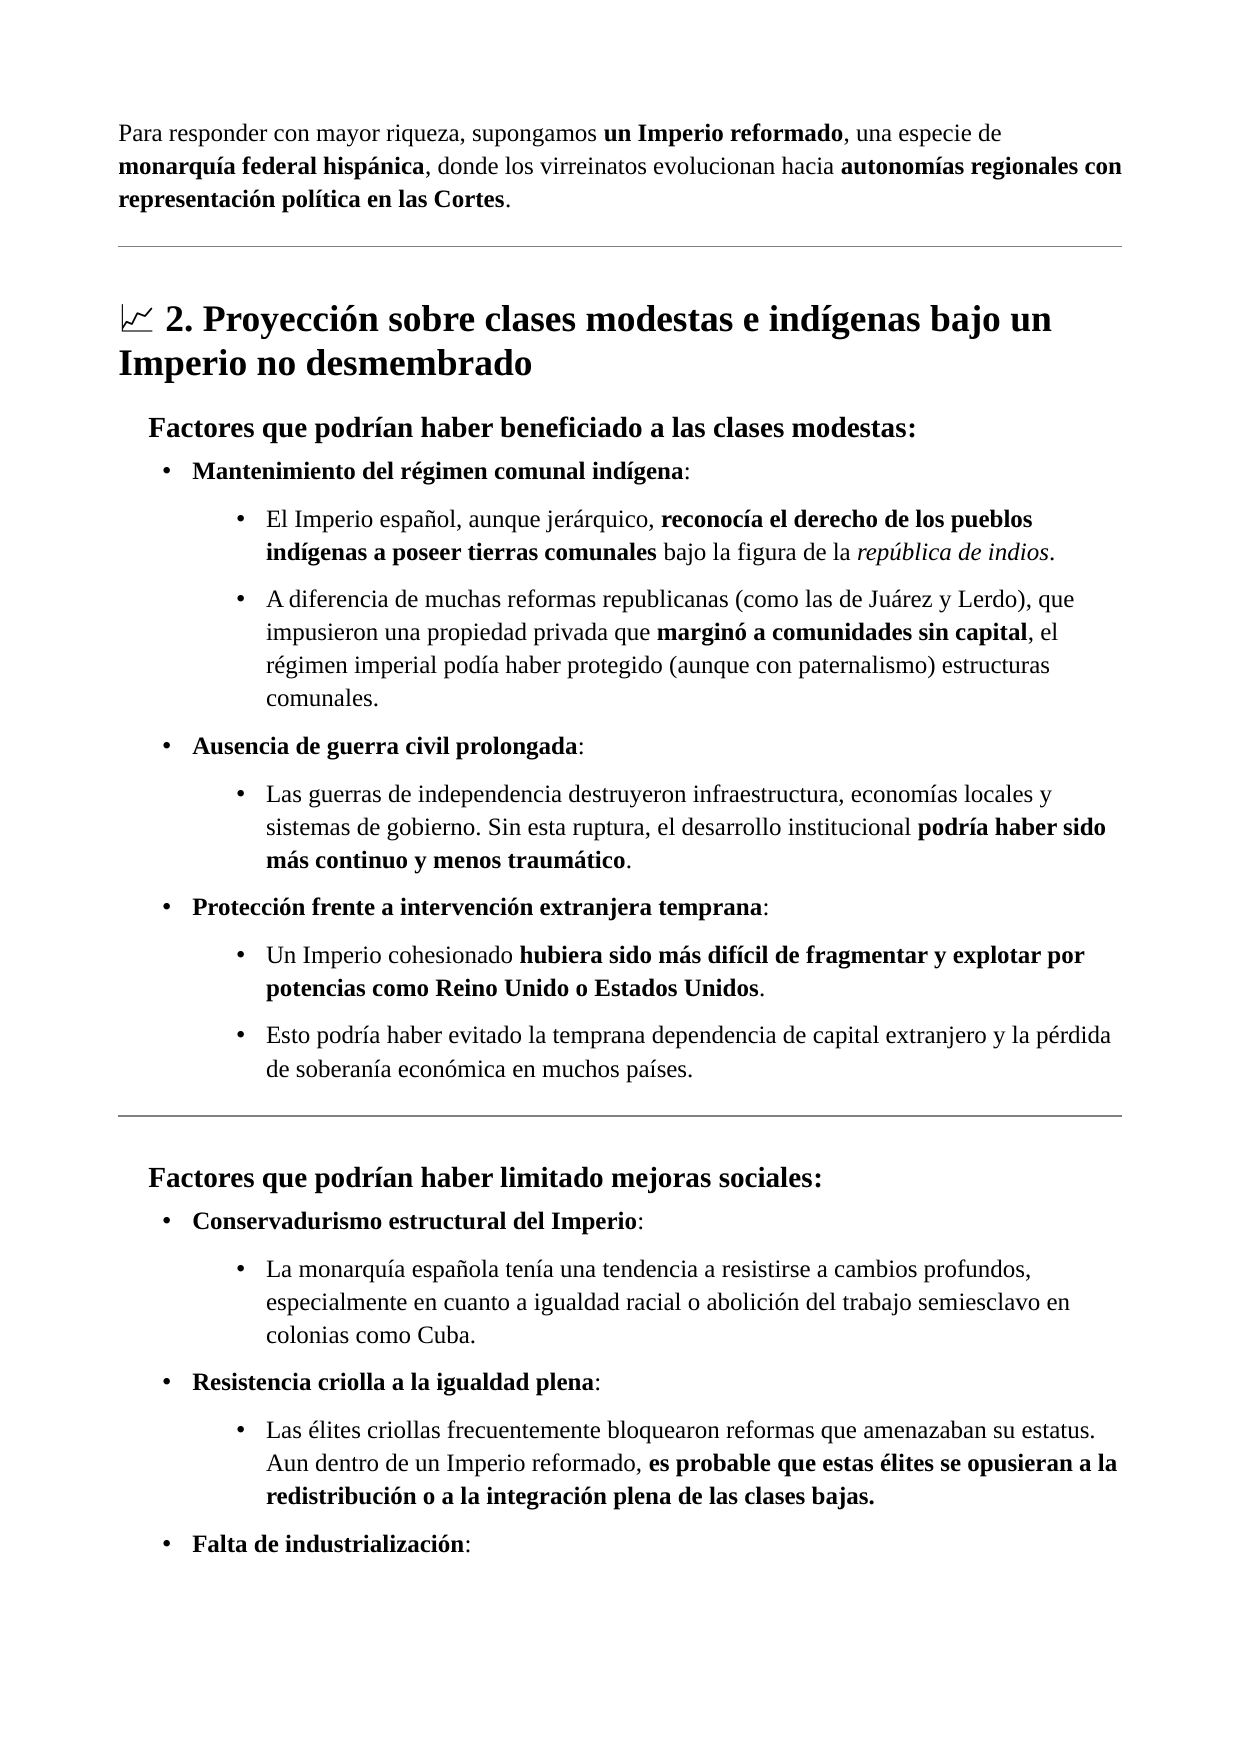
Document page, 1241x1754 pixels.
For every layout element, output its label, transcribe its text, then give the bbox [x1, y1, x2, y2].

list El Imperio español, aunque jerárquico, reconocía el derecho de los pueblos indígenas a poseer tierras comunales bajo la figura de la república de indios. [236, 504, 1122, 566]
list Resistencia criolla a la igualdad plena: [162, 1367, 1122, 1396]
list Las guerras de independencia destruyeron infraestructura, economías locales y sistemas de gobierno. Sin esta ruptura, el desarrollo institucional podría haber sido más continuo y menos traumático. [236, 779, 1122, 873]
list A diferencia de muchas reformas republicanas (como las de Juárez y Lerdo), que impusieron una propiedad privada que marginó a comunidades sin capital, el régimen imperial podía haber protegido (aunque con paternalismo) estructuras comunales. [236, 584, 1122, 712]
list Esto podría haber evitado la temprana dependencia de capital extranjero y la pérdida de soberanía económica en muchos países. [236, 1021, 1122, 1082]
list Protección frente a intervención extranjera temprana: [162, 892, 1122, 921]
text Para responder con mayor riqueza, supongamos un Imperio reformado, una especie de monarquía federal hispánica, donde los virreinatos evolucionan hacia autonomías regionales con representación política en las Cortes. [118, 118, 1122, 213]
list La monarquía española tenía una tendencia a resistirse a cambios profundos, especialmente en cuanto a igualdad racial o abolición del trabajo semiesclavo en colonias como Cuba. [236, 1254, 1122, 1348]
list Mantenimiento del régimen comunal indígena: [162, 456, 1122, 485]
list Ausencia de guerra civil prolongada: [162, 731, 1122, 760]
list Conservadurismo estructural del Imperio: [162, 1206, 1122, 1235]
list Falta de industrialización: [162, 1529, 1122, 1557]
subtitle ❌ Factores que podrían haber limitado mejoras sociales: [118, 1160, 1122, 1194]
list Un Imperio cohesionado hubiera sido más difícil de fragmentar y explotar por potencias como Reino Unido o Estados Unidos. [236, 940, 1122, 1002]
subtitle ✅ Factores que podrían haber beneficiado a las clases modestas: [118, 410, 1122, 444]
list Las élites criollas frecuentemente bloquearon reformas que amenazaban su estatus. Aun dentro de un Imperio reformado, es probable que estas élites se opusieran a la redistribución o a la integración plena de las clases bajas. [236, 1415, 1122, 1510]
subtitle 📈 2. Proyección sobre clases modestas e indígenas bajo un Imperio no desmembrado [118, 297, 1122, 383]
